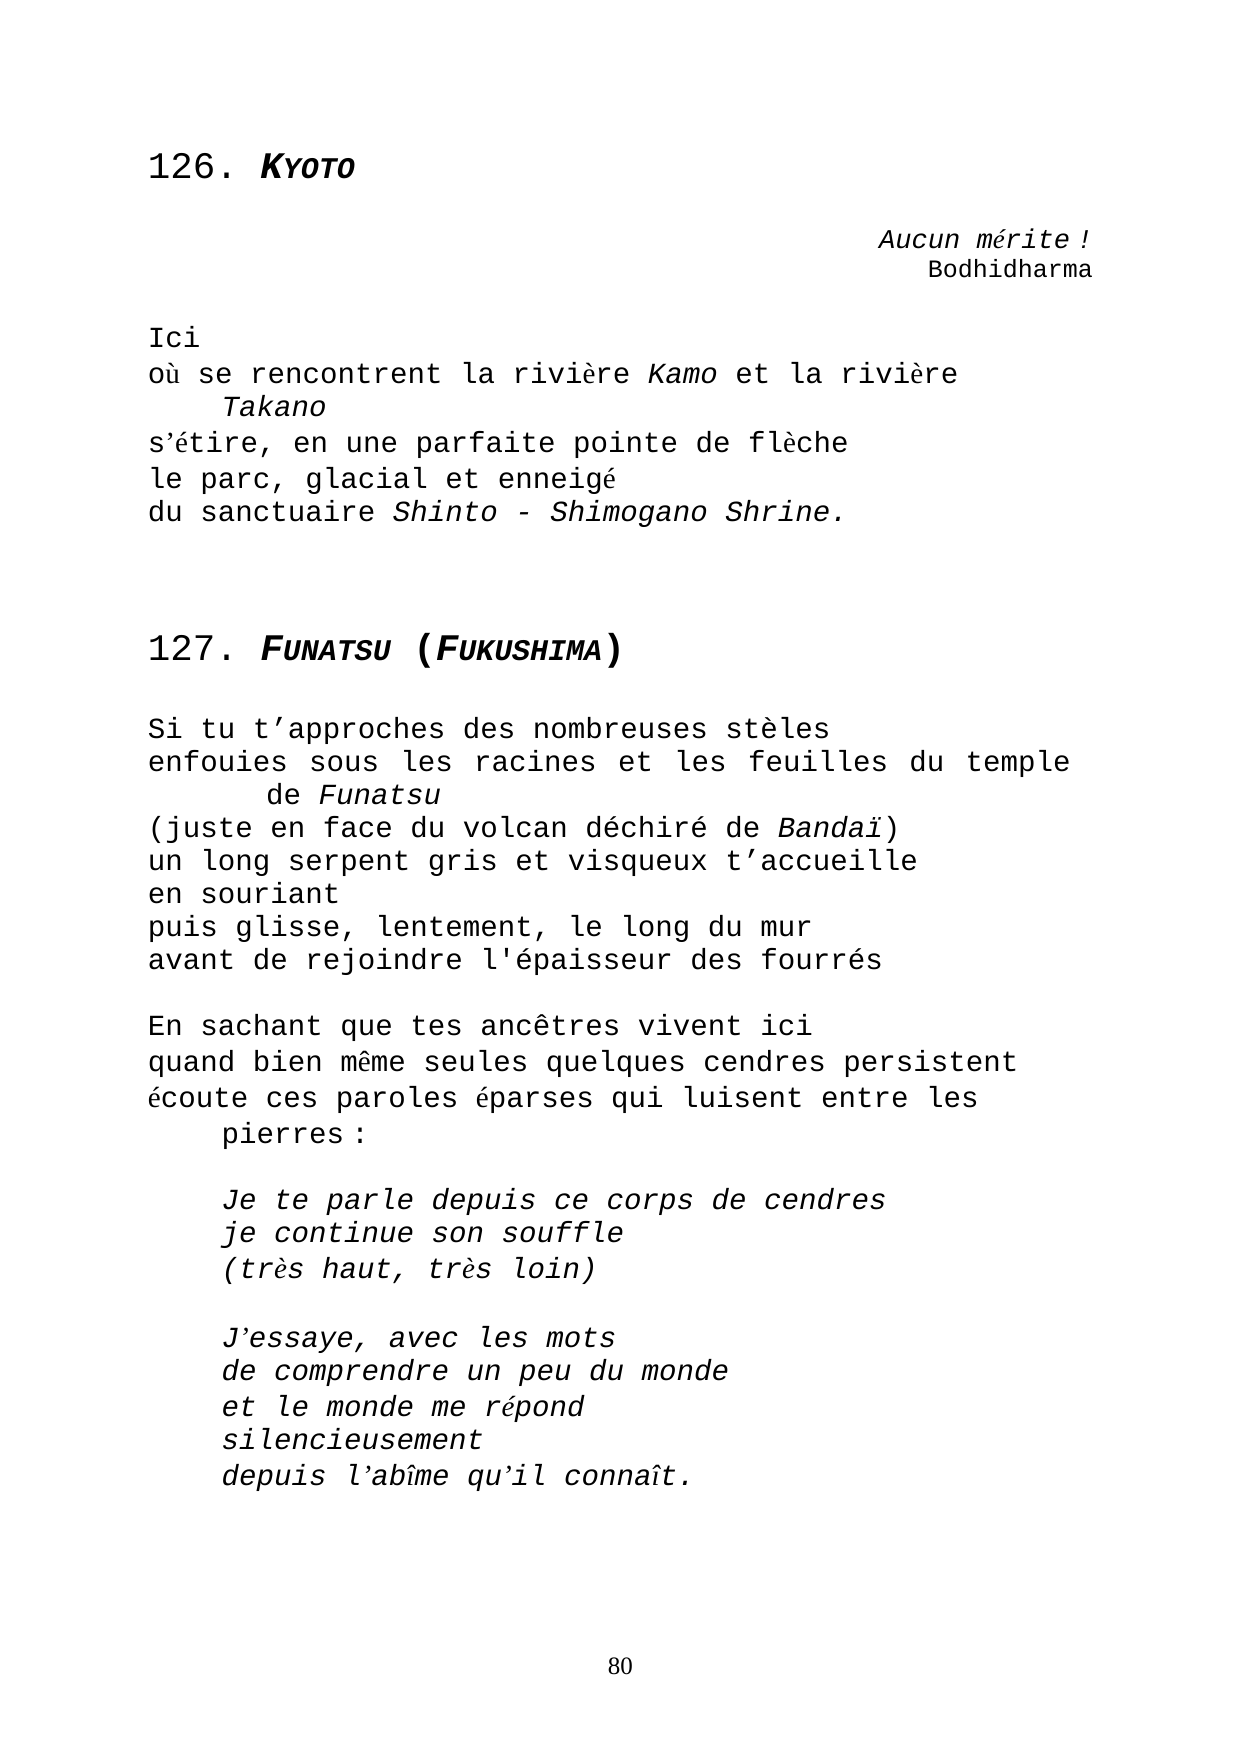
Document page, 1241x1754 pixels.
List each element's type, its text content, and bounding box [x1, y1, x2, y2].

text depuis l’abîme qu’il connaît. [221, 1458, 1093, 1494]
text de comprendre un peu du monde [221, 1356, 1093, 1389]
subtitle en souriant [148, 879, 1093, 912]
subtitle Ici [148, 323, 1093, 356]
text silencieusement [221, 1426, 1093, 1458]
subtitle puis glisse, lentement, le long du mur [148, 912, 1093, 945]
text le parc, glacial et enneigé [148, 461, 1093, 497]
text s’étire, en une parfaite pointe de flèche [148, 425, 1093, 461]
text 127. Funatsu (Fukushima) [148, 629, 1093, 671]
text J’essaye, avec les mots [221, 1320, 1093, 1356]
subtitle (juste en face du volcan déchiré de Bandaï) [148, 813, 1093, 846]
text je continue son souffle [221, 1218, 1093, 1251]
text du sanctuaire Shinto - Shimogano Shrine. [148, 497, 1093, 530]
text (très haut, très loin) [221, 1251, 1093, 1287]
text Bodhidharma [664, 257, 1093, 285]
text Aucun mérite ! [517, 223, 1093, 257]
subtitle enfouies sous les racines et les feuilles du temple de Funatsu [148, 747, 1093, 813]
text Je te parle depuis ce corps de cendres [221, 1185, 1093, 1218]
text quand bien même seules quelques cendres persistent [148, 1044, 1093, 1080]
text écoute ces paroles éparses qui luisent entre les pierres : [148, 1080, 1093, 1152]
subtitle Si tu t’approches des nombreuses stèles [148, 714, 1093, 747]
subtitle avant de rejoindre l'épaisseur des fourrés [148, 945, 1093, 978]
text et le monde me répond [221, 1389, 1093, 1426]
subtitle un long serpent gris et visqueux t’accueille [148, 846, 1093, 879]
subtitle En sachant que tes ancêtres vivent ici [148, 1011, 1093, 1044]
text 126. Kyoto [148, 148, 1093, 190]
subtitle où se rencontrent la rivière Kamo et la rivière Takano [148, 356, 1093, 425]
